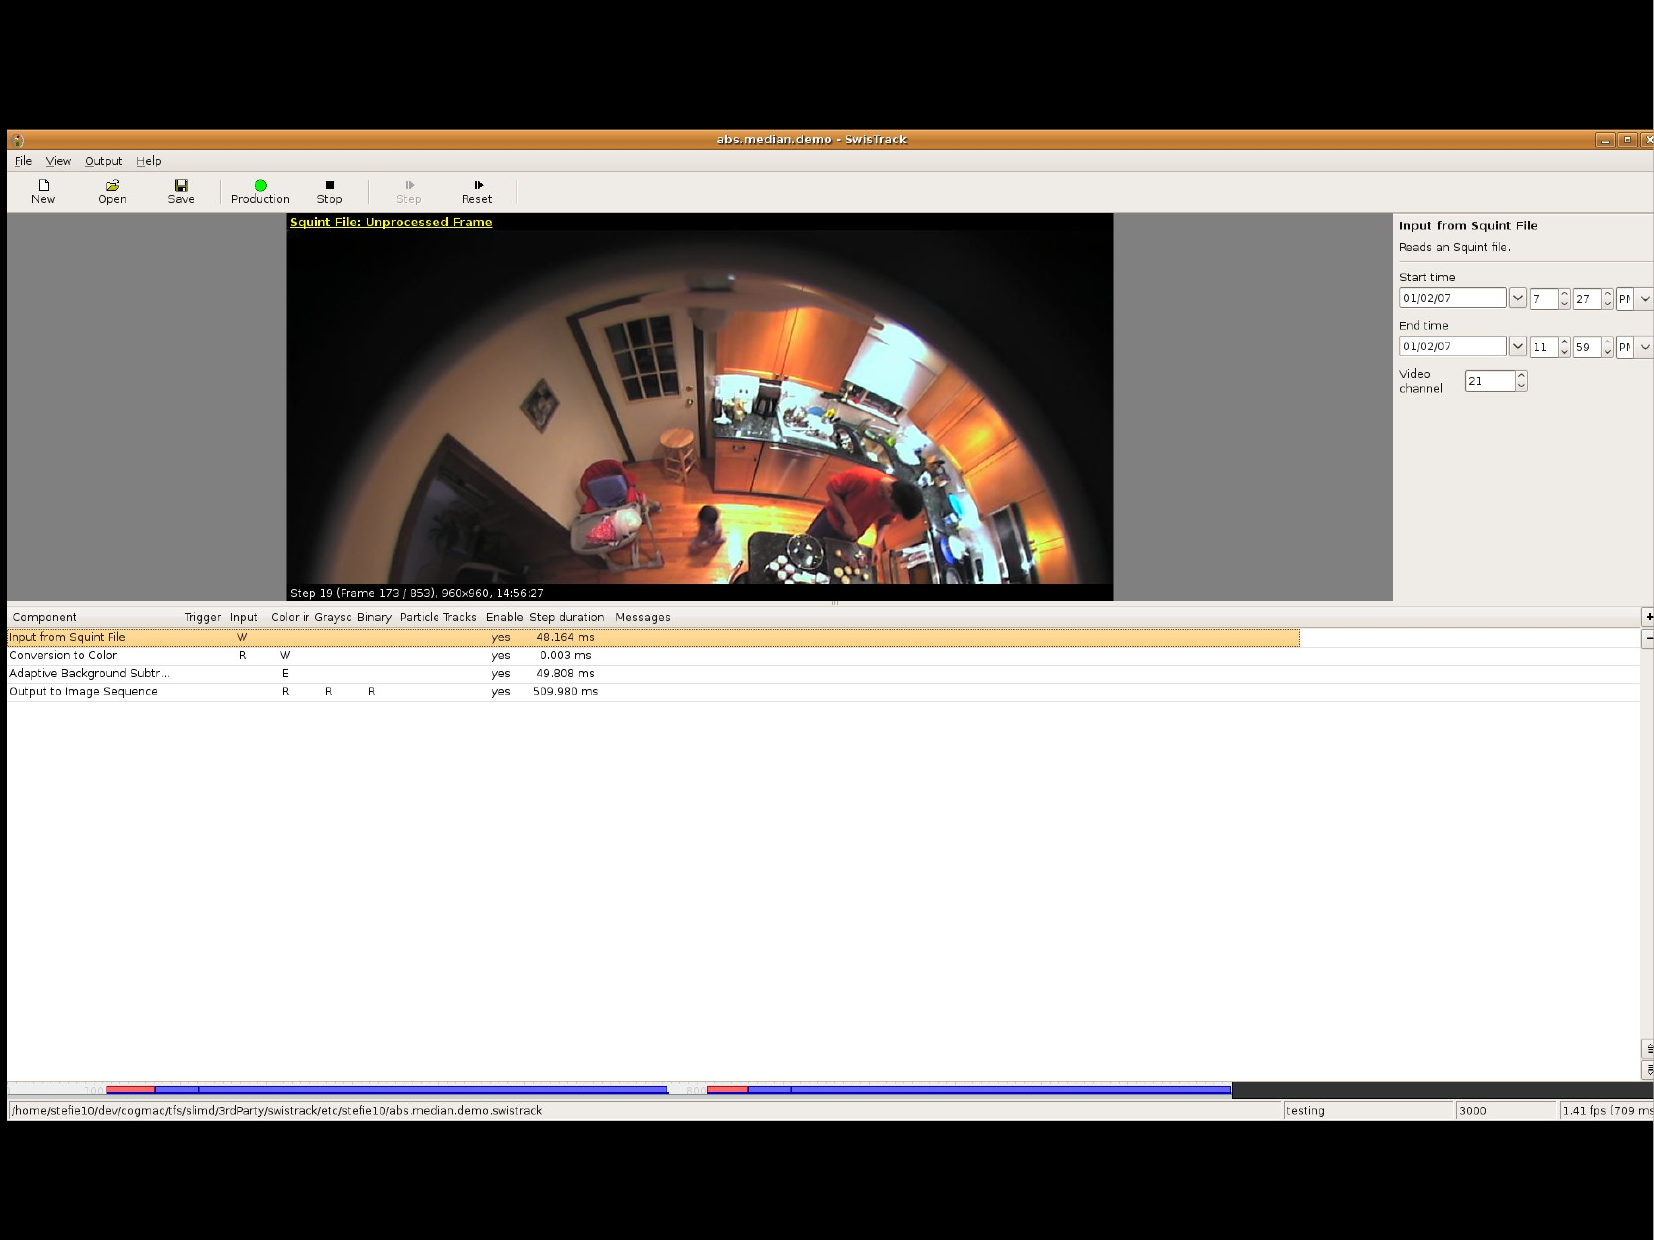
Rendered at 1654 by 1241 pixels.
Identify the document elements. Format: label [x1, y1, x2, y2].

picture [7, 129, 1654, 1121]
